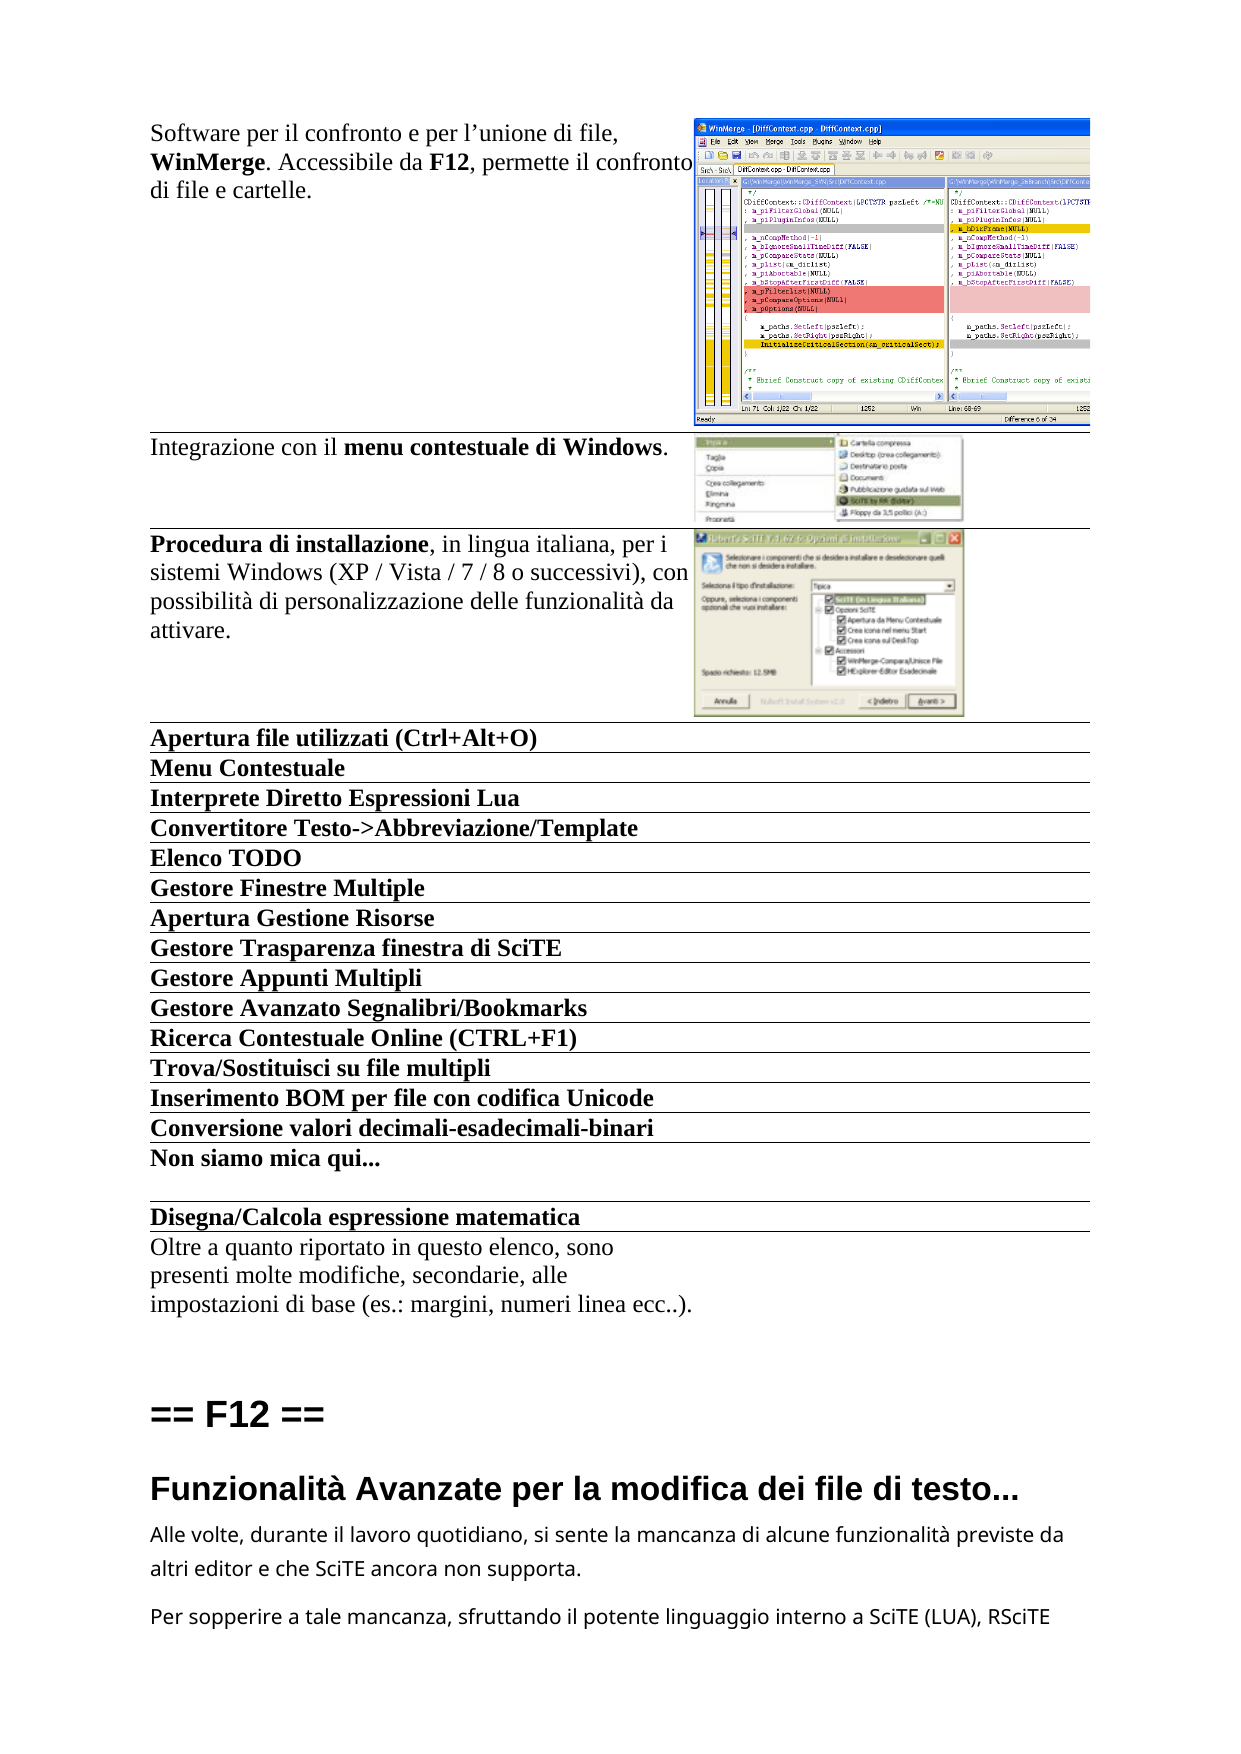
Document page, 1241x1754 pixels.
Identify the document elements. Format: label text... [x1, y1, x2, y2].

table_cell Elenco TODO [150, 843, 694, 872]
table_cell [694, 1143, 1090, 1172]
table_cell Interprete Diretto Espressioni Lua [150, 783, 694, 812]
table_cell Integrazione con il menu contestuale di Windows. [150, 433, 694, 527]
table_cell [694, 426, 1090, 431]
subtitle == F12 == [150, 1392, 1090, 1435]
picture [693, 118, 1091, 426]
table_cell [694, 1172, 1090, 1200]
table_cell [694, 1202, 1090, 1230]
table_cell [694, 843, 1090, 872]
text Alle volte, durante il lavoro quotidiano, si sente la mancanza di alcune funzionalità previste da altri editor e che SciTE ancora non supporta. [150, 1520, 1090, 1582]
table_cell Trova/Sostituisci su file multipli [150, 1053, 694, 1082]
subtitle Funzionalità Avanzate per la modifica dei file di testo... [150, 1468, 1090, 1507]
table_cell [694, 1232, 1090, 1318]
table_cell [694, 963, 1090, 992]
table_cell [694, 903, 1090, 932]
table_cell [694, 813, 1090, 842]
table_cell Gestore Trasparenza finestra di SciTE [150, 933, 694, 962]
table_cell Conversione valori decimali-esadecimali-binari [150, 1113, 694, 1142]
text Per sopperire a tale mancanza, sfruttando il potente linguaggio interno a SciTE (LUA), RSciTE [150, 1602, 1090, 1631]
table_cell Gestore Appunti Multipli [150, 963, 694, 992]
table_cell Gestore Avanzato Segnalibri/Bookmarks [150, 993, 694, 1022]
table_cell Ricerca Contestuale Online (CTRL+F1) [150, 1023, 694, 1052]
table_cell [694, 723, 1090, 752]
picture [693, 433, 965, 522]
table_cell [694, 1053, 1090, 1082]
table_cell Menu Contestuale [150, 753, 694, 782]
table_cell [694, 783, 1090, 812]
picture [693, 529, 965, 717]
table_cell Inserimento BOM per file con codifica Unicode [150, 1083, 694, 1112]
table_cell Disegna/Calcola espressione matematica [150, 1202, 694, 1230]
table_cell [694, 753, 1090, 782]
table_cell [694, 933, 1090, 962]
table_cell [694, 993, 1090, 1022]
table_cell [694, 1083, 1090, 1112]
table_cell Apertura file utilizzati (Ctrl+Alt+O) [150, 723, 694, 752]
table_cell [694, 529, 1090, 722]
table_cell Software per il confronto e per l’unione di file, WinMerge. Accessibile da F12, permette il confronto di file e cartelle. [150, 118, 694, 431]
table_cell Gestore Finestre Multiple [150, 873, 694, 902]
table_cell [694, 433, 1090, 527]
table_cell Oltre a quanto riportato in questo elenco, sono presenti molte modifiche, secondarie, alle impostazioni di base (es.: margini, numeri linea ecc..). [150, 1232, 694, 1318]
table_cell [150, 1172, 694, 1200]
table_cell Apertura Gestione Risorse [150, 903, 694, 932]
table_cell Procedura di installazione, in lingua italiana, per i sistemi Windows (XP / Vista / 7 / 8 o successivi), con possibilità di personalizzazione delle funzionalità da attivare. [150, 529, 694, 722]
table_cell Non siamo mica qui... [150, 1143, 694, 1172]
table_cell [694, 1023, 1090, 1052]
table_cell [694, 873, 1090, 902]
table_cell Convertitore Testo->Abbreviazione/Template [150, 813, 694, 842]
table_cell [694, 1113, 1090, 1142]
